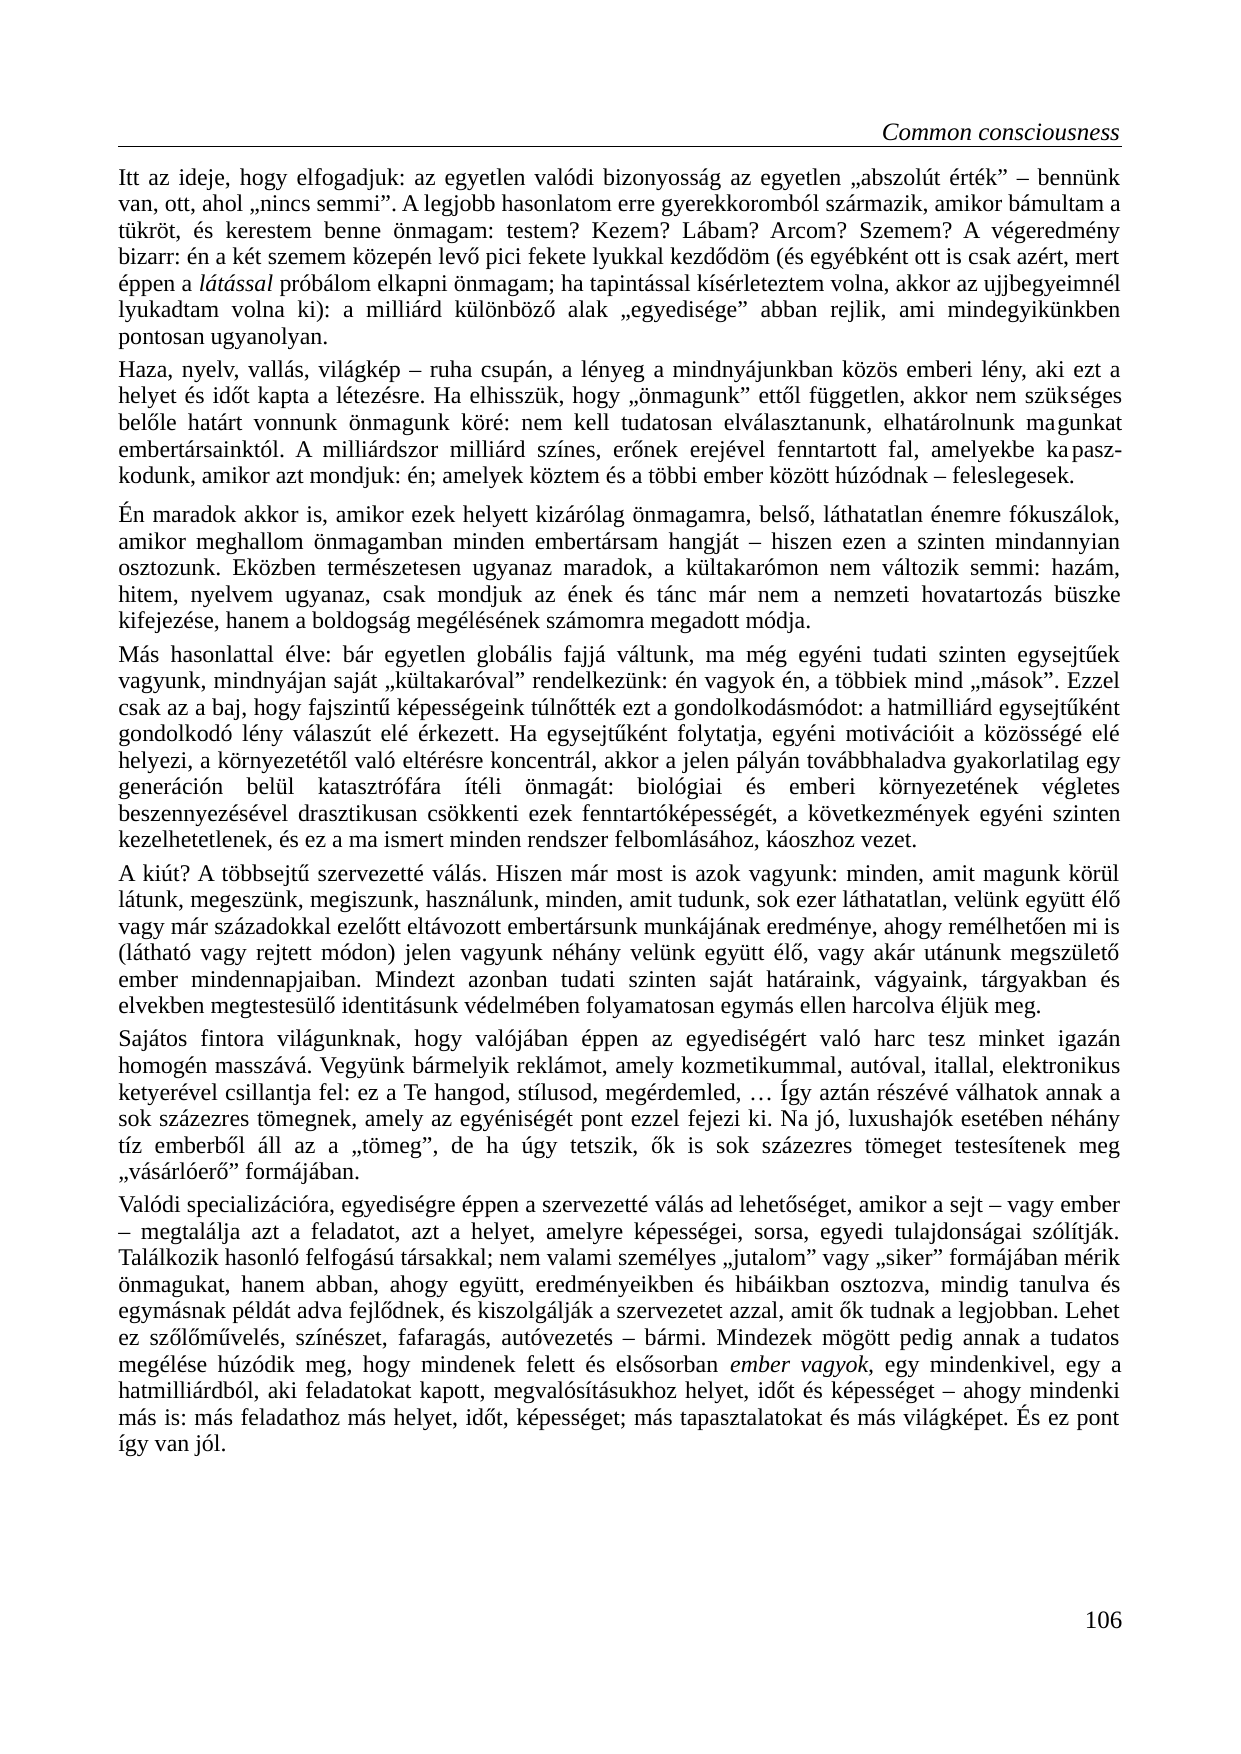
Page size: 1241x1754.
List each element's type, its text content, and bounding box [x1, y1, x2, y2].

text A kiút? A többsejtű szervezetté válás. Hiszen már most is azok vagyunk: minden, amit magunk körül látunk, megeszünk, megiszunk, használunk, minden, amit tudunk, sok ezer láthatatlan, velünk együtt élő vagy már századokkal ezelőtt eltávozott embertársunk munkájának eredménye, ahogy remélhetően mi is (látható vagy rejtett módon) jelen vagyunk néhány velünk együtt élő, vagy akár utánunk megszülető ember mindennapjaiban. Mindezt azonban tudati szinten saját határaink, vágyaink, tárgyakban és elvekben megtestesülő identitásunk védelmében folyamatosan egymás ellen harcolva éljük meg. [118, 859, 1122, 1019]
text Valódi specializációra, egyediségre éppen a szervezetté válás ad lehetőséget, amikor a sejt – vagy ember – megtalálja azt a feladatot, azt a helyet, amelyre képességei, sorsa, egyedi tulajdonságai szólítják. Találkozik hasonló felfogású társakkal; nem valami személyes „jutalom” vagy „siker” formájában mérik önmagukat, hanem abban, ahogy együtt, eredményeikben és hibáikban osztozva, mindig tanulva és egymásnak példát adva fejlődnek, és kiszolgálják a szervezetet azzal, amit ők tudnak a legjobban. Lehet ez szőlőművelés, színészet, fafaragás, autóvezetés – bármi. Mindezek mögött pedig annak a tudatos megélése húzódik meg, hogy mindenek felett és elsősorban ember vagyok, egy mindenkivel, egy a hatmilliárdból, aki feladatokat kapott, megvalósításukhoz helyet, időt és képességet – ahogy mindenki más is: más feladathoz más helyet, időt, képességet; más tapasztalatokat és más világképet. És ez pont így van jól. [118, 1191, 1122, 1457]
text Sajátos fintora világunknak, hogy valójában éppen az egyediségért való harc tesz minket igazán homogén masszává. Vegyünk bármelyik reklámot, amely kozmetikummal, autóval, itallal, elektronikus ketyerével csillantja fel: ez a Te hangod, stílusod, megérdemled, … Így aztán részévé válhatok annak a sok százezres tömegnek, amely az egyéniségét pont ezzel fejezi ki. Na jó, luxushajók esetében néhány tíz emberből áll az a „tömeg”, de ha úgy tetszik, ők is sok százezres tömeget testesítenek meg „vásárlóerő” formájában. [118, 1025, 1122, 1185]
text Itt az ideje, hogy elfogadjuk: az egyetlen valódi bizonyosság az egyetlen „abszolút érték” – bennünk van, ott, ahol „nincs semmi”. A legjobb hasonlatom erre gyerekkoromból származik, amikor bámultam a tükröt, és kerestem benne önmagam: testem? Kezem? Lábam? Arcom? Szemem? A végeredmény bizarr: én a két szemem közepén levő pici fekete lyukkal kezdődöm (és egyébként ott is csak azért, mert éppen a látással próbálom elkapni önmagam; ha tapintással kísérleteztem volna, akkor az ujjbegyeimnél lyukadtam volna ki): a milliárd különböző alak „egyedisége” abban rejlik, ami mindegyikünkben pontosan ugyanolyan. [118, 164, 1122, 349]
text Én maradok akkor is, amikor ezek helyett kizárólag önmagamra, belső, láthatatlan énemre fókuszálok, amikor meghallom önmagamban minden embertársam hangját – hiszen ezen a szinten mindannyian osztozunk. Eközben természetesen ugyanaz maradok, a kültakarómon nem változik semmi: hazám, hitem, nyelvem ugyanaz, csak mondjuk az ének és tánc már nem a nemzeti hovatartozás büszke kifejezése, hanem a boldogság megélésének számomra megadott módja. [118, 501, 1122, 634]
text Más hasonlattal élve: bár egyetlen globális fajjá váltunk, ma még egyéni tudati szinten egysejtűek vagyunk, mindnyájan saját „kültakaróval” rendelkezünk: én vagyok én, a többiek mind „mások”. Ezzel csak az a baj, hogy fajszintű képességeink túlnőtték ezt a gondolkodásmódot: a hatmilliárd egysejtűként gondolkodó lény válaszút elé érkezett. Ha egysejtűként folytatja, egyéni motivációit a közösségé elé helyezi, a környezetétől való eltérésre koncentrál, akkor a jelen pályán továbbhaladva gyakorlatilag egy generáción belül katasztrófára ítéli önmagát: biológiai és emberi környezetének végletes beszennyezésével drasztikusan csökkenti ezek fenntartóképességét, a következmények egyéni szinten kezelhetetlenek, és ez a ma ismert minden rendszer felbomlásához, káoszhoz vezet. [118, 641, 1122, 853]
text Haza, nyelv, vallás, világkép – ruha csupán, a lényeg a mindnyájunkban közös emberi lény, aki ezt a helyet és időt kapta a létezésre. Ha elhisszük, hogy „önmagunk” ettől független, akkor nem szük­sé­ges belőle határt vonnunk önmagunk köré: nem kell tudatosan elválasztanunk, elhatárolnunk ma­gun­kat embertársainktól. A milliárdszor milliárd színes, erőnek erejével fenntartott fal, amelyekbe ka­pasz­kodunk, amikor azt mondjuk: én; amelyek köztem és a többi ember között húzódnak – feleslegesek. [118, 356, 1122, 489]
